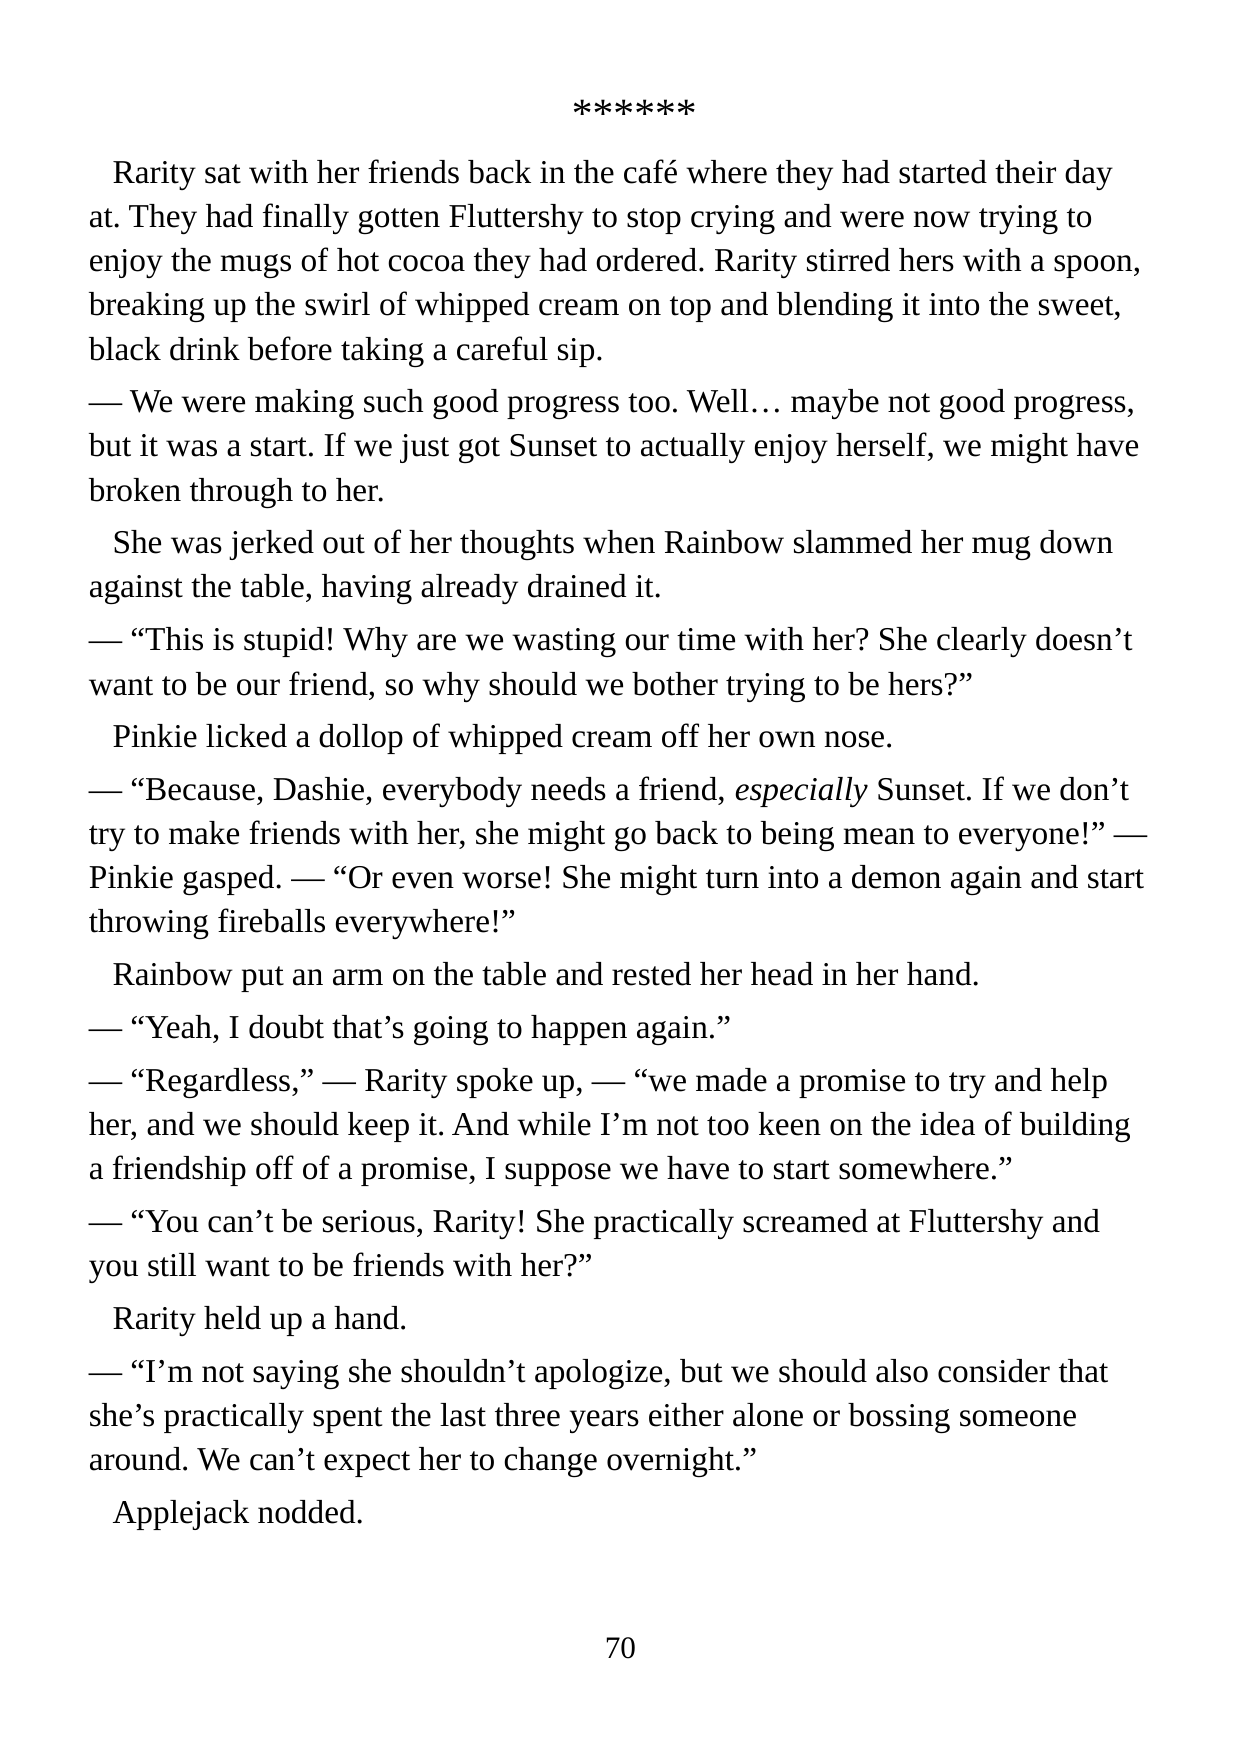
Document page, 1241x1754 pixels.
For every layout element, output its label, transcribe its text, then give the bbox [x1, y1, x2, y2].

text — “Regardless,” — Rarity spoke up, — “we made a promise to try and help her, and we should keep it. And while I’m not too keen on the idea of building a friendship off of a promise, I suppose we have to start somewhere.” [88, 1061, 1152, 1187]
text Pinkie licked a dollop of whipped cream off her own nose. [88, 717, 1152, 755]
text — “You can’t be serious, Rarity! She practically screamed at Fluttershy and you still want to be friends with her?” [88, 1202, 1152, 1284]
text — “I’m not saying she shouldn’t apologize, but we should also consider that she’s practically spent the last three years either alone or bossing someone around. We can’t expect her to change overnight.” [88, 1351, 1152, 1478]
text — “This is stupid! Why are we wasting our time with her? She clearly doesn’t want to be our friend, so why should we bother trying to be hers?” [88, 620, 1152, 702]
text — “Because, Dashie, everybody needs a friend, especially Sunset. If we don’t try to make friends with her, she might go back to being mean to everyone!” — Pinkie gasped. — “Or even worse! She might turn into a demon again and start throwing fireballs everywhere!” [88, 769, 1152, 940]
text She was jerked out of her thoughts when Rainbow slammed her mug down against the table, having already drained it. [88, 523, 1152, 605]
text Rarity sat with her friends back in the café where they had started their day at. They had finally gotten Fluttershy to stop crying and were now trying to enjoy the mugs of hot cocoa they had ordered. Rarity stirred hers with a spoon, breaking up the swirl of whipped cream on top and blending it into the sweet, black drink before taking a careful sip. [88, 152, 1152, 367]
text Applejack nodded. [88, 1492, 1152, 1531]
text ****** [88, 88, 1152, 136]
text — We were making such good progress too. Well… maybe not good progress, but it was a start. If we just got Sunset to actually enjoy herself, we might have broken through to her. [88, 382, 1152, 508]
text — “Yeah, I doubt that’s going to happen again.” [88, 1008, 1152, 1046]
text Rainbow put an arm on the table and rested her head in her hand. [88, 955, 1152, 993]
text Rarity held up a hand. [88, 1298, 1152, 1337]
